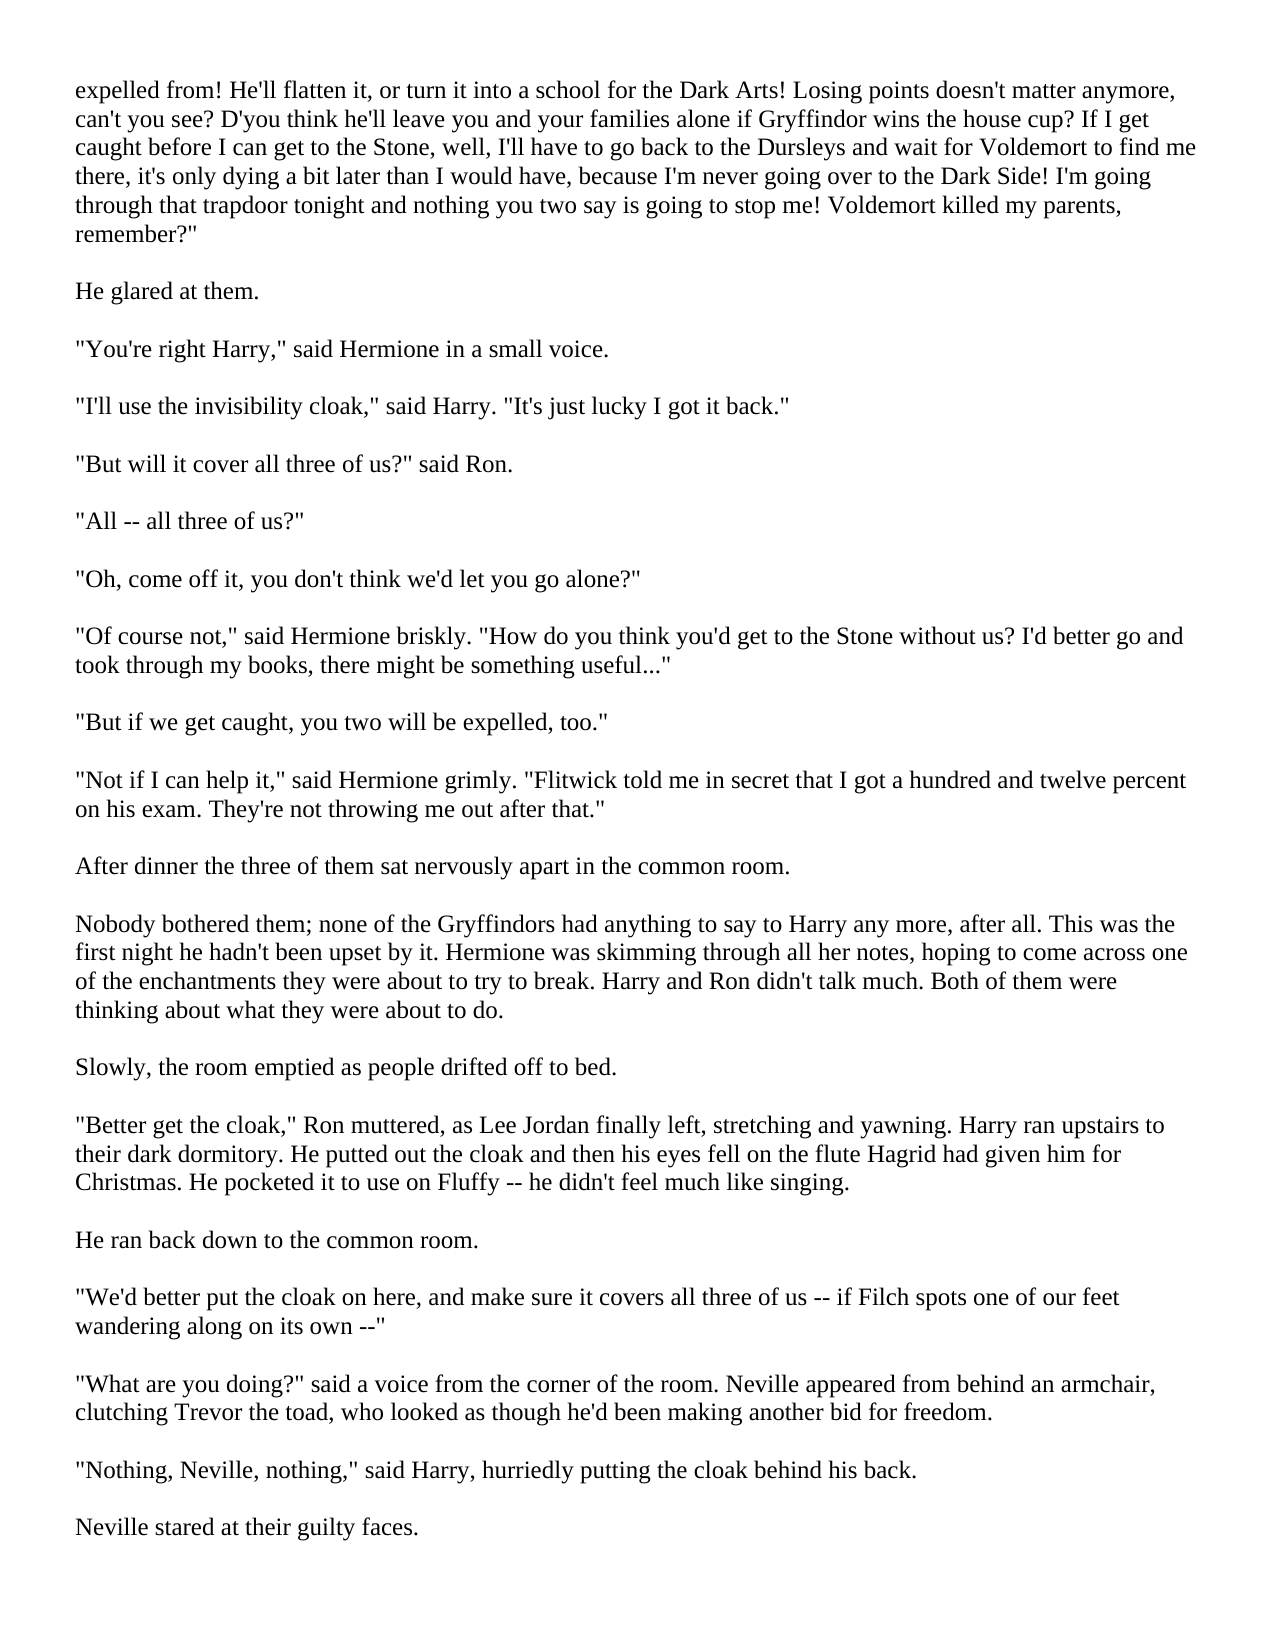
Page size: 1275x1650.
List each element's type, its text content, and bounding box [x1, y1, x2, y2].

text "But will it cover all three of us?" said Ron. [75, 449, 1200, 477]
text Neville stared at their guilty faces. [75, 1512, 1200, 1541]
text "Oh, come off it, you don't think we'd let you go alone?" [75, 564, 1200, 592]
text "Of course not," said Hermione briskly. "How do you think you'd get to the Stone without us? I'd better go and took through my books, there might be something useful..." [75, 621, 1200, 679]
text He glared at them. [75, 276, 1200, 305]
text "Not if I can help it," said Hermione grimly. "Flitwick told me in secret that I got a hundred and twelve percent on his exam. They're not throwing me out after that." [75, 765, 1200, 822]
text "You're right Harry," said Hermione in a small voice. [75, 334, 1200, 362]
text "We'd better put the cloak on here, and make sure it covers all three of us -- if Filch spots one of our feet wandering along on its own --" [75, 1282, 1200, 1340]
text Nobody bothered them; none of the Gryffindors had anything to say to Harry any more, after all. This was the first night he hadn't been upset by it. Hermione was skimming through all her notes, hoping to come across one of the enchantments they were about to try to break. Harry and Ron didn't talk much. Both of them were thinking about what they were about to do. [75, 909, 1200, 1024]
text Slowly, the room emptied as people drifted off to bed. [75, 1052, 1200, 1081]
text "But if we get caught, you two will be expelled, too." [75, 707, 1200, 736]
text He ran back down to the common room. [75, 1225, 1200, 1254]
text "All -- all three of us?" [75, 506, 1200, 535]
text "Nothing, Neville, nothing," said Harry, hurriedly putting the cloak behind his back. [75, 1455, 1200, 1484]
text After dinner the three of them sat nervously apart in the common room. [75, 851, 1200, 880]
text expelled from! He'll flatten it, or turn it into a school for the Dark Arts! Losing points doesn't matter anymore, can't you see? D'you think he'll leave you and your families alone if Gryffindor wins the house cup? If I get caught before I can get to the Stone, well, I'll have to go back to the Dursleys and wait for Voldemort to find me there, it's only dying a bit later than I would have, because I'm never going over to the Dark Side! I'm going through that trapdoor tonight and nothing you two say is going to stop me! Voldemort killed my parents, remember?" [75, 75, 1200, 247]
text "Better get the cloak," Ron muttered, as Lee Jordan finally left, stretching and yawning. Harry ran upstairs to their dark dormitory. He putted out the cloak and then his eyes fell on the flute Hagrid had given him for Christmas. He pocketed it to use on Fluffy -- he didn't feel much like singing. [75, 1110, 1200, 1196]
text "What are you doing?" said a voice from the corner of the room. Neville appeared from behind an armchair, clutching Trevor the toad, who looked as though he'd been making another bid for freedom. [75, 1369, 1200, 1426]
text "I'll use the invisibility cloak," said Harry. "It's just lucky I got it back." [75, 391, 1200, 420]
